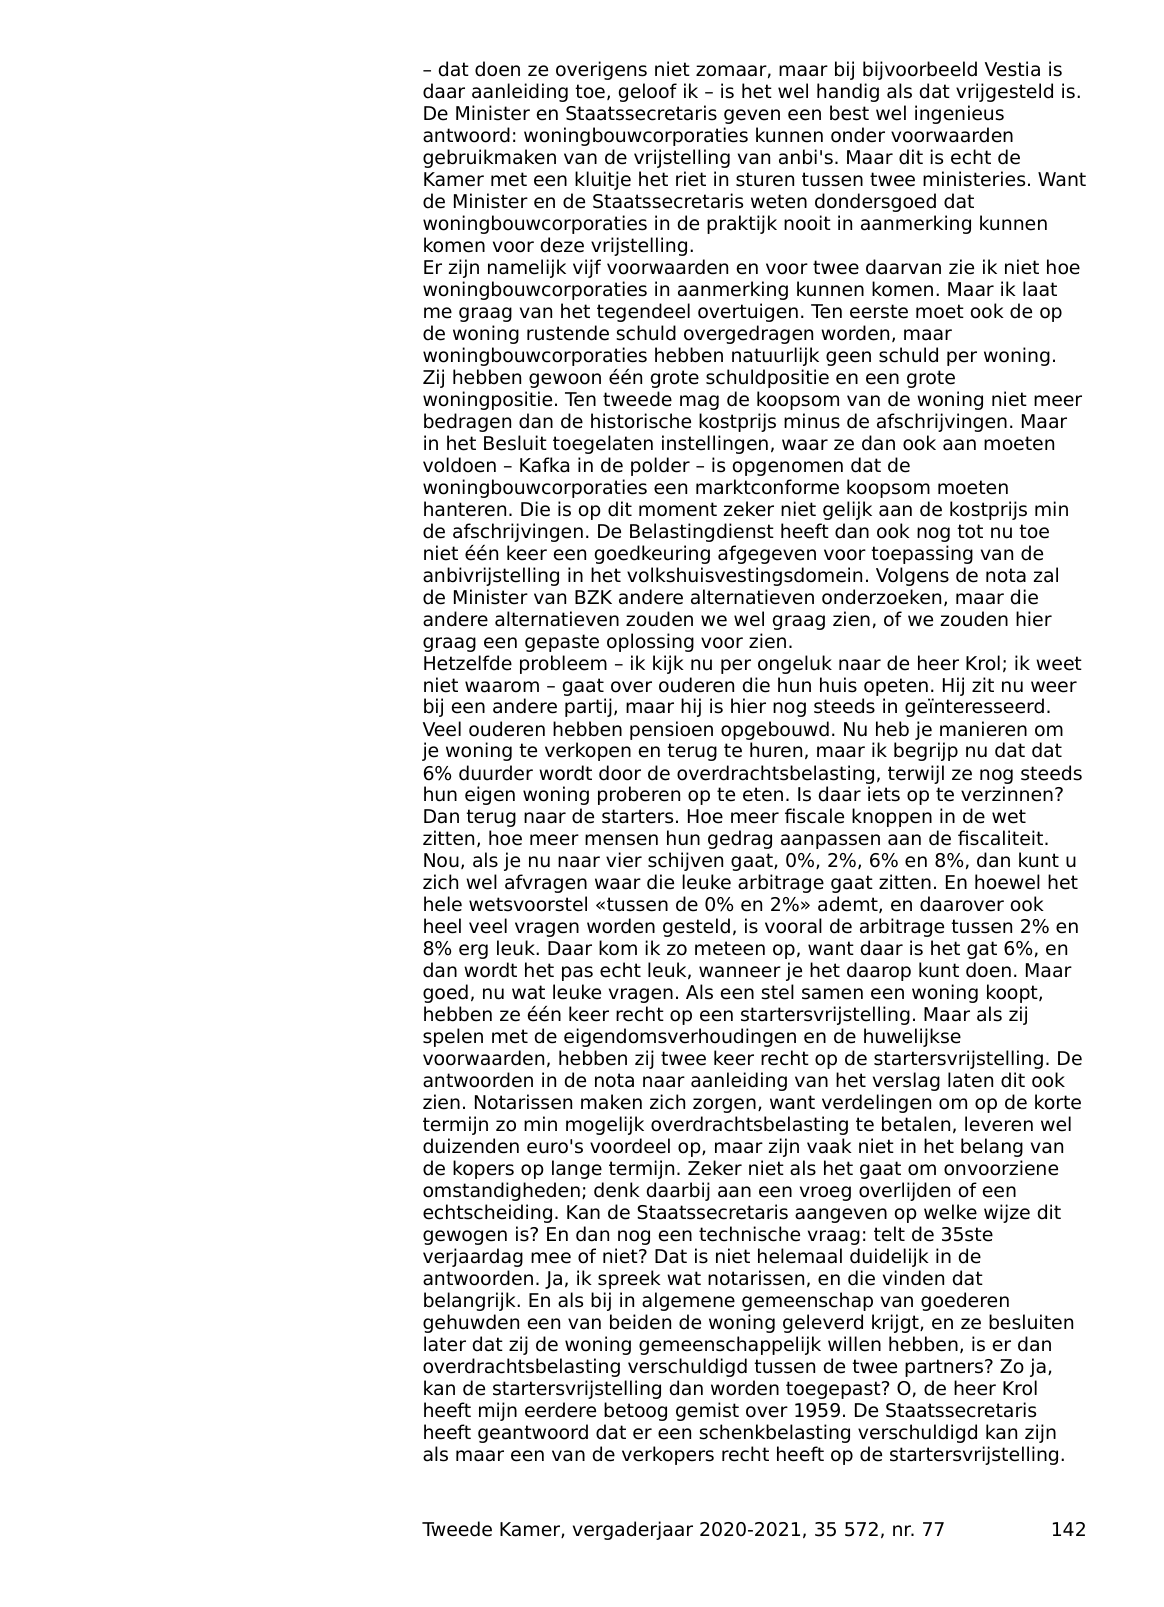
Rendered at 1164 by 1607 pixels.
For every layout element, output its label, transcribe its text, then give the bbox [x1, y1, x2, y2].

text Er zijn namelijk vijf voorwaarden en voor twee daarvan zie ik niet hoe woningbouwcorporaties in aanmerking kunnen komen. Maar ik laat me graag van het tegendeel overtuigen. Ten eerste moet ook de op de woning rustende schuld overgedragen worden, maar woningbouwcorporaties hebben natuurlijk geen schuld per woning. Zij hebben gewoon één grote schuldpositie en een grote woningpositie. Ten tweede mag de koopsom van de woning niet meer bedragen dan de historische kostprijs minus de afschrijvingen. Maar in het Besluit toegelaten instellingen, waar ze dan ook aan moeten voldoen – Kafka in de polder – is opgenomen dat de woningbouwcorporaties een marktconforme koopsom moeten hanteren. Die is op dit moment zeker niet gelijk aan de kostprijs min de afschrijvingen. De Belastingdienst heeft dan ook nog tot nu toe niet één keer een goedkeuring afgegeven voor toepassing van de anbivrijstelling in het volkshuisvestingsdomein. Volgens de nota zal de Minister van BZK andere alternatieven onderzoeken, maar die andere alternatieven zouden we wel graag zien, of we zouden hier graag een gepaste oplossing voor zien. [422, 257, 1087, 652]
text – dat doen ze overigens niet zomaar, maar bij bijvoorbeeld Vestia is daar aanleiding toe, geloof ik – is het wel handig als dat vrijgesteld is. De Minister en Staatssecretaris geven een best wel ingenieus antwoord: woningbouwcorporaties kunnen onder voorwaarden gebruikmaken van de vrijstelling van anbi's. Maar dit is echt de Kamer met een kluitje het riet in sturen tussen twee ministeries. Want de Minister en de Staatssecretaris weten dondersgoed dat woningbouwcorporaties in de praktijk nooit in aanmerking kunnen komen voor deze vrijstelling. [422, 59, 1087, 257]
text Dan terug naar de starters. Hoe meer fiscale knoppen in de wet zitten, hoe meer mensen hun gedrag aanpassen aan de fiscaliteit. Nou, als je nu naar vier schijven gaat, 0%, 2%, 6% en 8%, dan kunt u zich wel afvragen waar die leuke arbitrage gaat zitten. En hoewel het hele wetsvoorstel «tussen de 0% en 2%» ademt, en daarover ook heel veel vragen worden gesteld, is vooral de arbitrage tussen 2% en 8% erg leuk. Daar kom ik zo meteen op, want daar is het gat 6%, en dan wordt het pas echt leuk, wanneer je het daarop kunt doen. Maar goed, nu wat leuke vragen. Als een stel samen een woning koopt, hebben ze één keer recht op een startersvrijstelling. Maar als zij spelen met de eigendomsverhoudingen en de huwelijkse voorwaarden, hebben zij twee keer recht op de startersvrijstelling. De antwoorden in de nota naar aanleiding van het verslag laten dit ook zien. Notarissen maken zich zorgen, want verdelingen om op de korte termijn zo min mogelijk overdrachtsbelasting te betalen, leveren wel duizenden euro's voordeel op, maar zijn vaak niet in het belang van de kopers op lange termijn. Zeker niet als het gaat om onvoorziene omstandigheden; denk daarbij aan een vroeg overlijden of een echtscheiding. Kan de Staatssecretaris aangeven op welke wijze dit gewogen is? En dan nog een technische vraag: telt de 35ste verjaardag mee of niet? Dat is niet helemaal duidelijk in de antwoorden. Ja, ik spreek wat notarissen, en die vinden dat belangrijk. En als bij in algemene gemeenschap van goederen gehuwden een van beiden de woning geleverd krijgt, en ze besluiten later dat zij de woning gemeenschappelijk willen hebben, is er dan overdrachtsbelasting verschuldigd tussen de twee partners? Zo ja, kan de startersvrijstelling dan worden toegepast? O, de heer Krol heeft mijn eerdere betoog gemist over 1959. De Staatssecretaris heeft geantwoord dat er een schenkbelasting verschuldigd kan zijn als maar een van de verkopers recht heeft op de startersvrijstelling. [422, 806, 1087, 1466]
text Hetzelfde probleem – ik kijk nu per ongeluk naar de heer Krol; ik weet niet waarom – gaat over ouderen die hun huis opeten. Hij zit nu weer bij een andere partij, maar hij is hier nog steeds in geïnteresseerd. Veel ouderen hebben pensioen opgebouwd. Nu heb je manieren om je woning te verkopen en terug te huren, maar ik begrijp nu dat dat 6% duurder wordt door de overdrachtsbelasting, terwijl ze nog steeds hun eigen woning proberen op te eten. Is daar iets op te verzinnen? [422, 652, 1087, 806]
